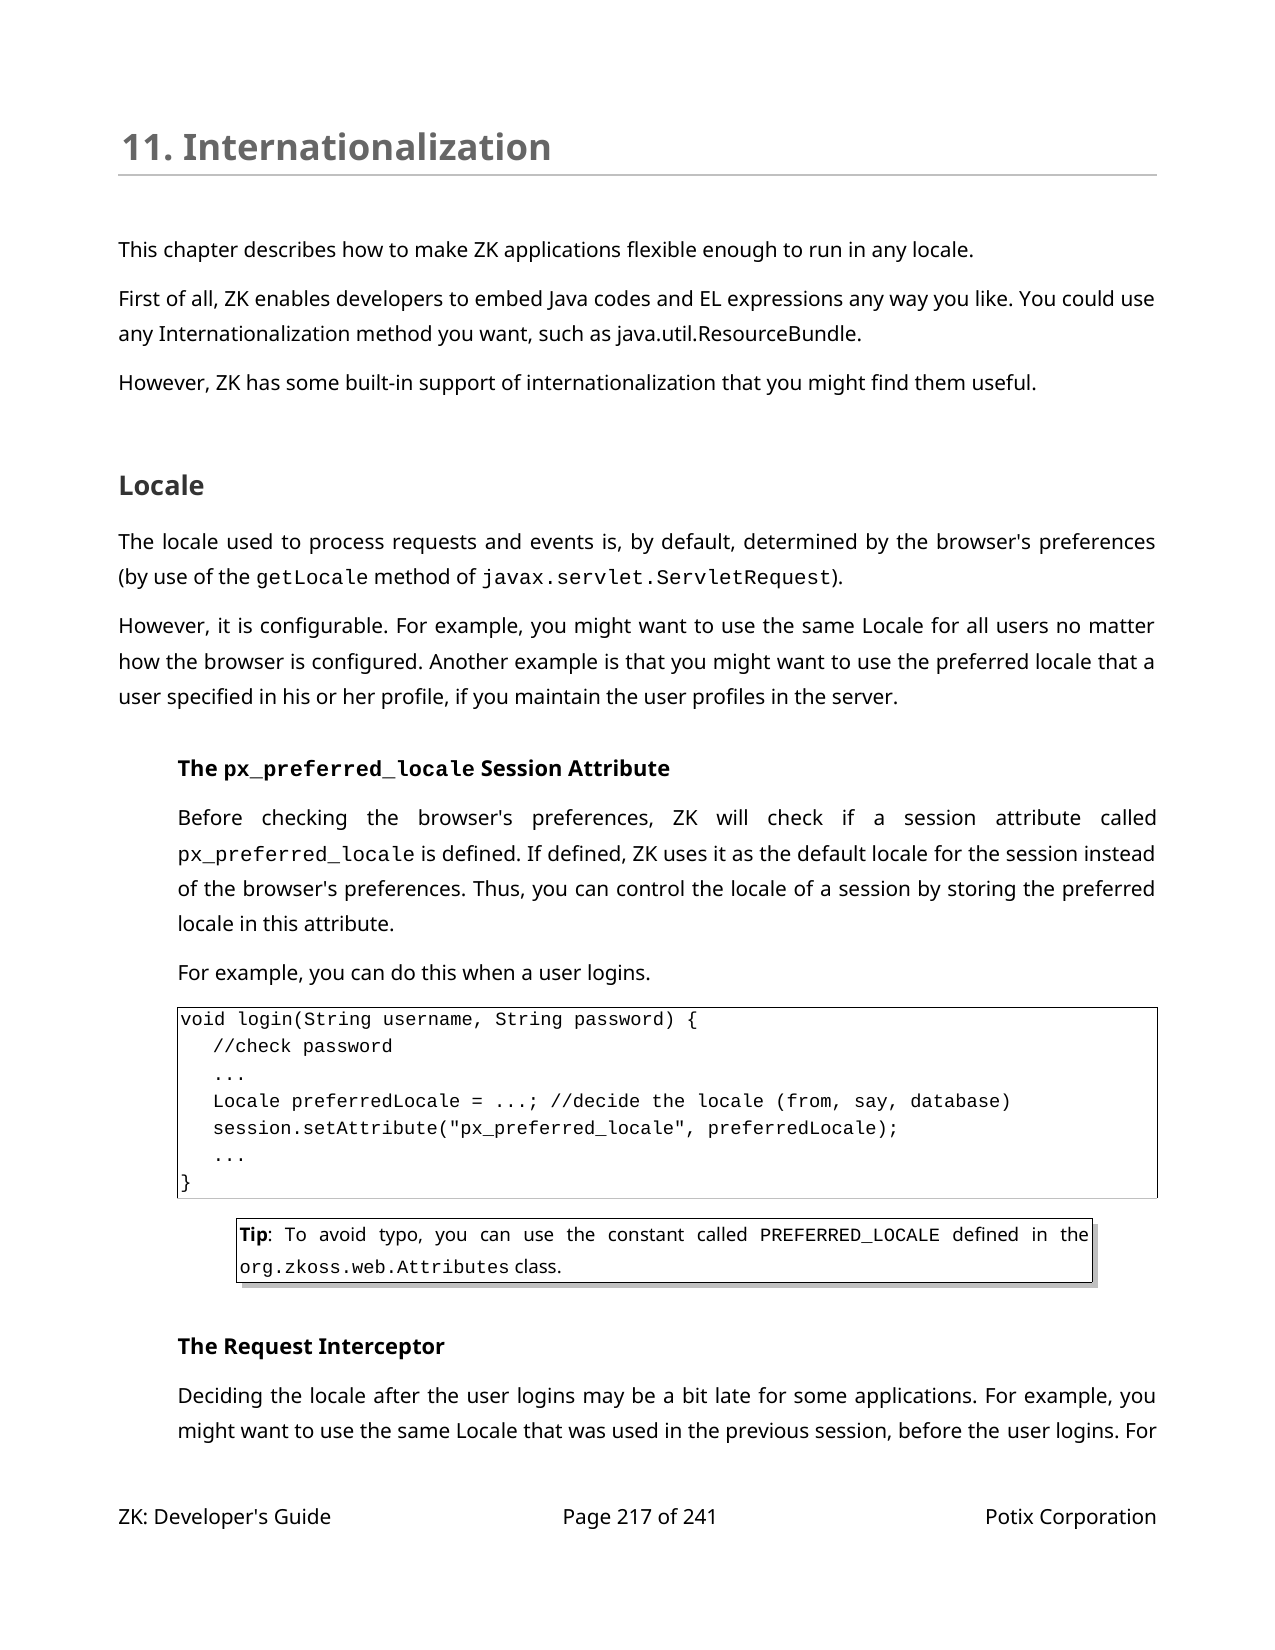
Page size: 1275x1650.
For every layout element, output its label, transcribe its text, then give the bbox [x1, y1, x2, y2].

text } [178, 1170, 1157, 1198]
text ... [178, 1062, 1157, 1086]
text Locale preferredLocale = ...; //decide the locale (from, say, database) [178, 1089, 1157, 1113]
text //check password [178, 1034, 1157, 1059]
text For example, you can do this when a user logins. [177, 958, 1157, 987]
text First of all, ZK enables developers to embed Java codes and EL expressions any way you like. You could use any Internationalization method you want, such as java.util.ResourceBundle. [118, 284, 1157, 347]
text ... [178, 1143, 1157, 1167]
subtitle 11. Internationalization [118, 118, 1157, 174]
text The locale used to process requests and events is, by default, determined by the browser's preferences (by use of the getLocale method of javax.servlet.ServletRequest). [118, 527, 1157, 591]
subtitle The Request Interceptor [177, 1331, 1157, 1361]
text Before checking the browser's preferences, ZK will check if a session attribute called px_preferred_locale is defined. If defined, ZK uses it as the default locale for the session instead of the browser's preferences. Thus, you can control the locale of a session by storing the preferred locale in this attribute. [177, 803, 1157, 938]
text session.setAttribute("px_preferred_locale", preferredLocale); [178, 1116, 1157, 1140]
text void login(String username, String password) { [178, 1008, 1157, 1031]
text This chapter describes how to make ZK applications flexible enough to run in any locale. [118, 235, 1157, 263]
text However, ZK has some built-in support of internationalization that you might find them useful. [118, 368, 1157, 396]
text Deciding the locale after the user logins may be a bit late for some applications. For example, you might want to use the same Locale that was used in the previous session, before the user logins. For [177, 1381, 1157, 1444]
text However, it is configurable. For example, you might want to use the same Locale for all users no matter how the browser is configured. Another example is that you might want to use the preferred locale that a user specified in his or her profile, if you maintain the user profiles in the server. [118, 612, 1157, 710]
subtitle Locale [118, 467, 1157, 504]
subtitle The px_preferred_locale Session Attribute [177, 753, 1157, 783]
text Tip: To avoid typo, you can use the constant called PREFERRED_LOCALE defined in the org.zkoss.web.Attributes class. [237, 1219, 1092, 1282]
